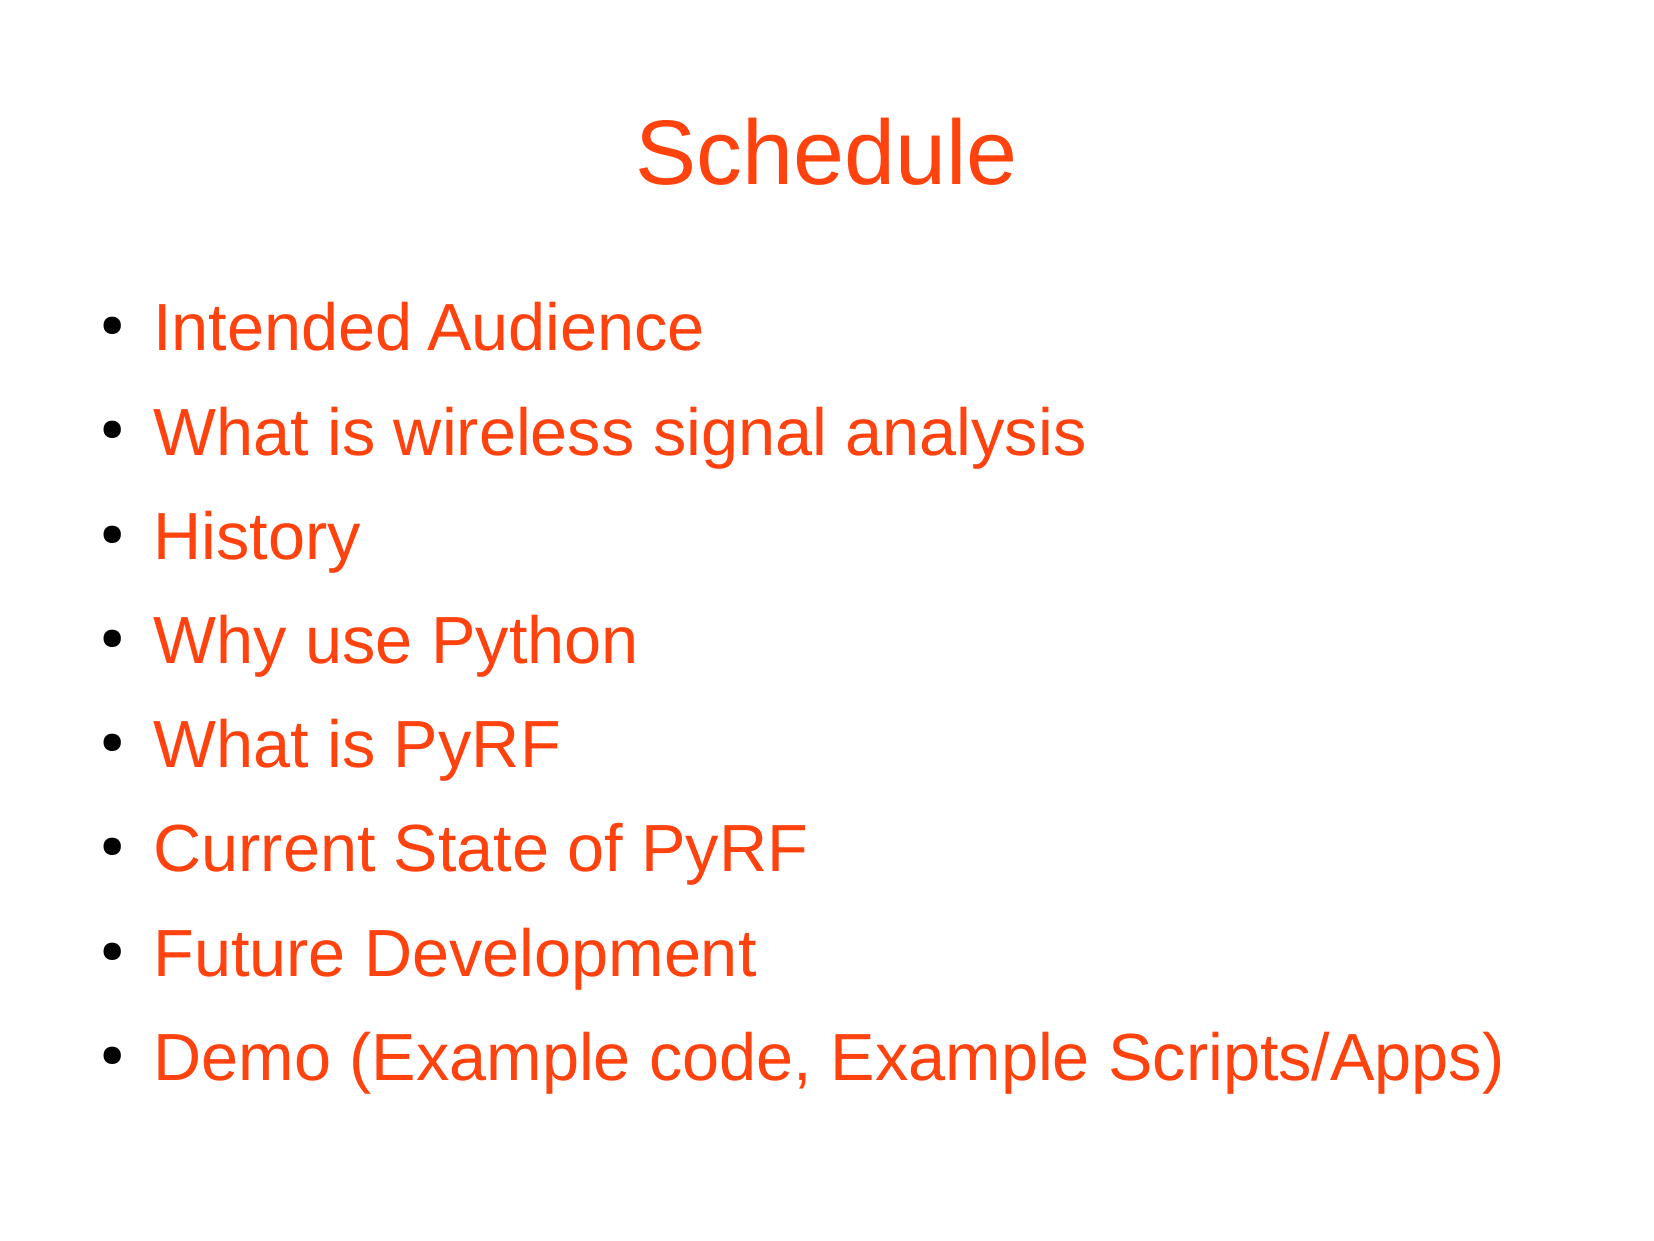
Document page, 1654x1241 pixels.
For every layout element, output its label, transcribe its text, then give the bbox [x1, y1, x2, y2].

list Intended Audience What is wireless signal analysis History Why use Python What is PyRF Current State of PyRF Future Development Demo (Example code, Example Scripts/Apps) [82, 290, 1571, 1109]
title Schedule [82, 49, 1571, 257]
